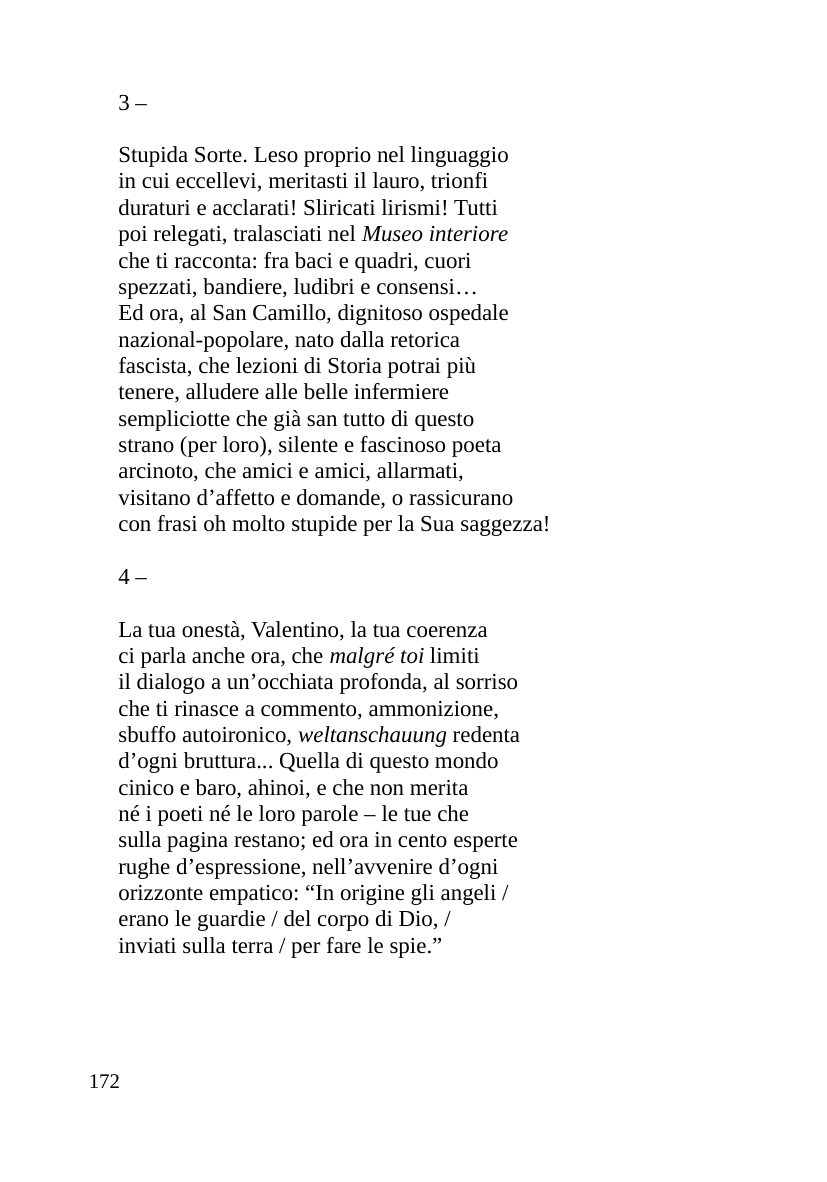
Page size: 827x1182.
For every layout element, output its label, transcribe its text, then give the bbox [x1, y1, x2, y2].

text 4 – [88, 563, 738, 589]
text inviati sulla terra / per fare le spie.” [88, 932, 738, 958]
text duraturi e acclarati! Sliricati lirismi! Tutti [88, 194, 738, 220]
text sbuffo autoironico, weltanschauung redenta [88, 721, 738, 747]
text La tua onestà, Valentino, la tua coerenza [88, 616, 738, 642]
text erano le guardie / del corpo di Dio, / [88, 906, 738, 932]
text in cui eccellevi, meritasti il lauro, trionfi [88, 168, 738, 194]
text cinico e baro, ahinoi, e che non merita [88, 774, 738, 800]
text d’ogni bruttura... Quella di questo mondo [88, 747, 738, 774]
text rughe d’espressione, nell’avvenire d’ogni [88, 853, 738, 879]
text strano (per loro), silente e fascinoso poeta [88, 431, 738, 457]
text sempliciotte che già san tutto di questo [88, 405, 738, 431]
text con frasi oh molto stupide per la Sua saggezza! [88, 510, 738, 537]
text né i poeti né le loro parole – le tue che [88, 800, 738, 826]
text il dialogo a un’occhiata profonda, al sorriso [88, 668, 738, 695]
text sulla pagina restano; ed ora in cento esperte [88, 826, 738, 853]
text che ti rinasce a commento, ammonizione, [88, 695, 738, 721]
text arcinoto, che amici e amici, allarmati, [88, 457, 738, 484]
text nazional-popolare, nato dalla retorica [88, 326, 738, 352]
text Stupida Sorte. Leso proprio nel linguaggio [88, 141, 738, 168]
text poi relegati, tralasciati nel Museo interiore [88, 220, 738, 247]
text fascista, che lezioni di Storia potrai più [88, 352, 738, 378]
text visitano d’affetto e domande, o rassicurano [88, 484, 738, 510]
text ci parla anche ora, che malgré toi limiti [88, 642, 738, 668]
text Ed ora, al San Camillo, dignitoso ospedale [88, 299, 738, 326]
text che ti racconta: fra baci e quadri, cuori [88, 247, 738, 273]
text tenere, alludere alle belle infermiere [88, 378, 738, 405]
text spezzati, bandiere, ludibri e consensi… [88, 273, 738, 299]
text orizzonte empatico: “In origine gli angeli / [88, 879, 738, 906]
text 3 – [88, 88, 738, 115]
